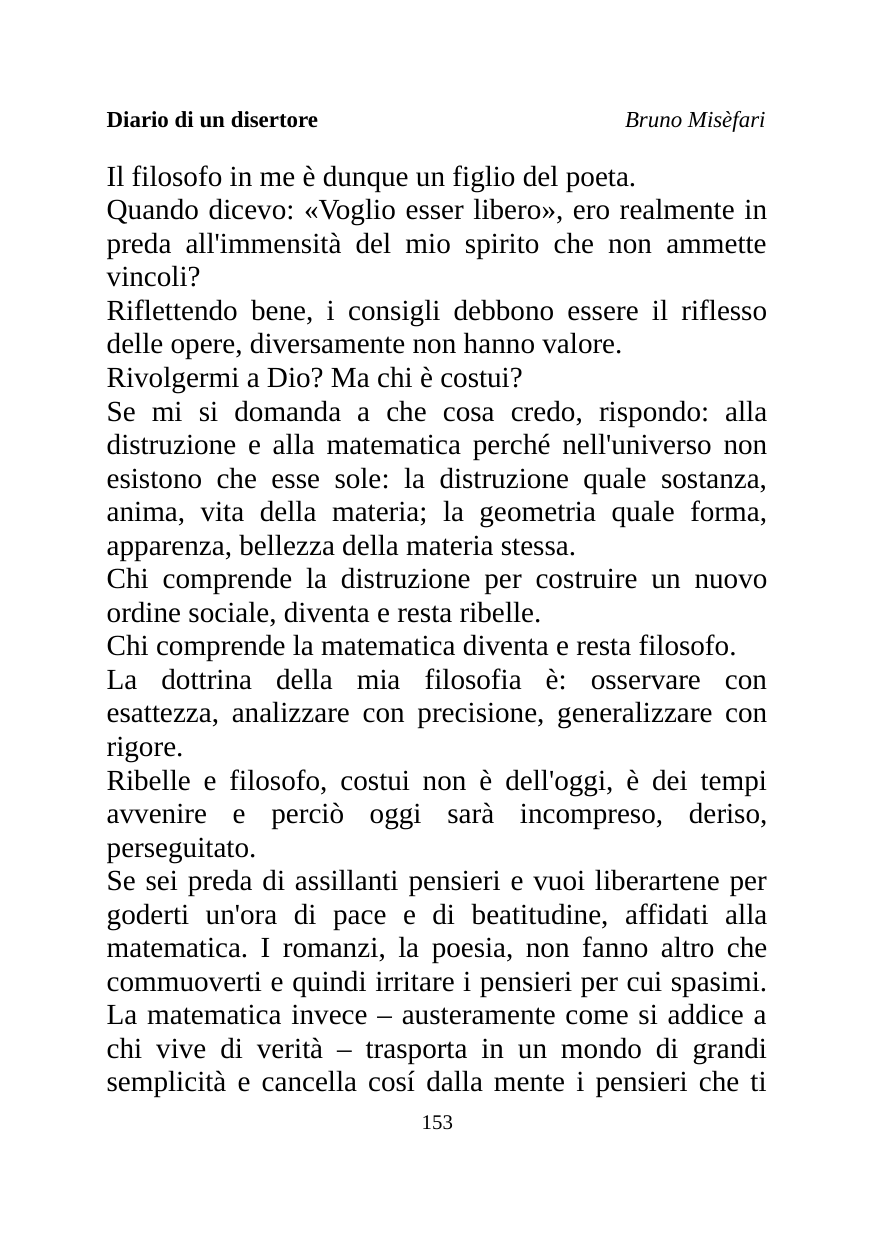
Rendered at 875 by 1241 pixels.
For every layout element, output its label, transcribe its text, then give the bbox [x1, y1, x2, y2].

text Se mi si domanda a che cosa credo, rispondo: alla distruzione e alla matematica perché nell'universo non esistono che esse sole: la distruzione quale sostanza, anima, vita della materia; la geometria quale forma, apparenza, bellezza della materia stessa. [106, 394, 768, 561]
text Rivolgermi a Dio? Ma chi è costui? [106, 360, 768, 394]
text La dottrina della mia filosofia è: osservare con esattezza, analizzare con precisione, generalizzare con rigore. [106, 662, 768, 763]
text Riflettendo bene, i consigli debbono essere il riflesso delle opere, diversamente non hanno valore. [106, 293, 768, 360]
text Ribelle e filosofo, costui non è dell'oggi, è dei tempi avvenire e perciò oggi sarà incompreso, deriso, perseguitato. [106, 763, 768, 863]
text Il filosofo in me è dunque un figlio del poeta. [106, 159, 768, 192]
text Chi comprende la distruzione per costruire un nuovo ordine sociale, diventa e resta ribelle. [106, 561, 768, 628]
text Chi comprende la matematica diventa e resta filosofo. [106, 628, 768, 662]
text Quando dicevo: «Voglio esser libero», ero realmente in preda all'immensità del mio spirito che non ammette vincoli? [106, 192, 768, 293]
text Se sei preda di assillanti pensieri e vuoi liberartene per goderti un'ora di pace e di beatitudine, affidati alla matematica. I romanzi, la poesia, non fanno altro che commuoverti e quindi irritare i pensieri per cui spasimi. La matematica invece – austeramente come si addice a chi vive di verità – trasporta in un mondo di grandi semplicità e cancella cosí dalla mente i pensieri che ti [106, 863, 768, 1098]
